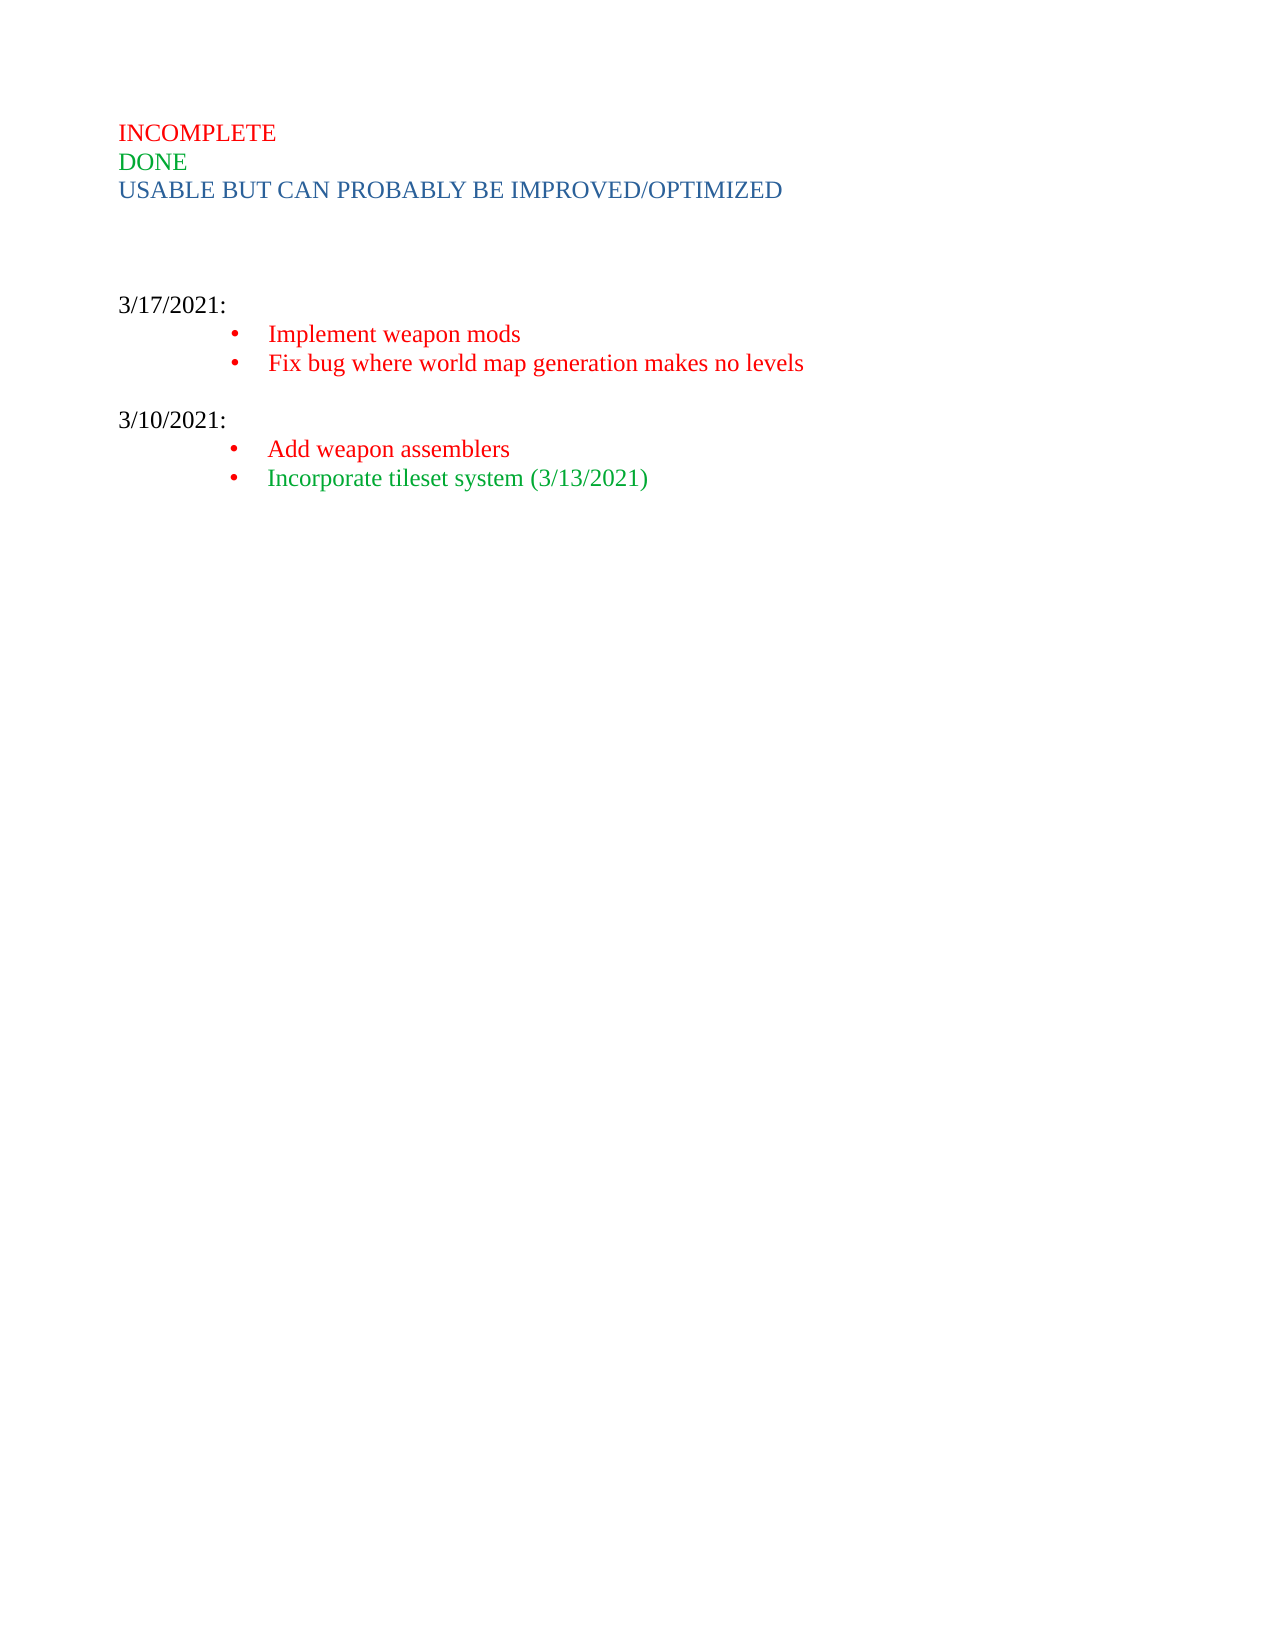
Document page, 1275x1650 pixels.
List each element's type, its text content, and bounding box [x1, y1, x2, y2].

list Add weapon assemblers [229, 434, 1157, 463]
text USABLE BUT CAN PROBABLY BE IMPROVED/OPTIMIZED [118, 176, 1157, 204]
list Incorporate tileset system (3/13/2021) [229, 463, 1157, 492]
text INCOMPLETE [118, 118, 1157, 147]
list Implement weapon mods [231, 319, 1157, 348]
text 3/10/2021: [118, 406, 1157, 434]
text DONE [118, 147, 1157, 176]
text 3/17/2021: [118, 291, 1157, 319]
list Fix bug where world map generation makes no levels [231, 348, 1157, 377]
